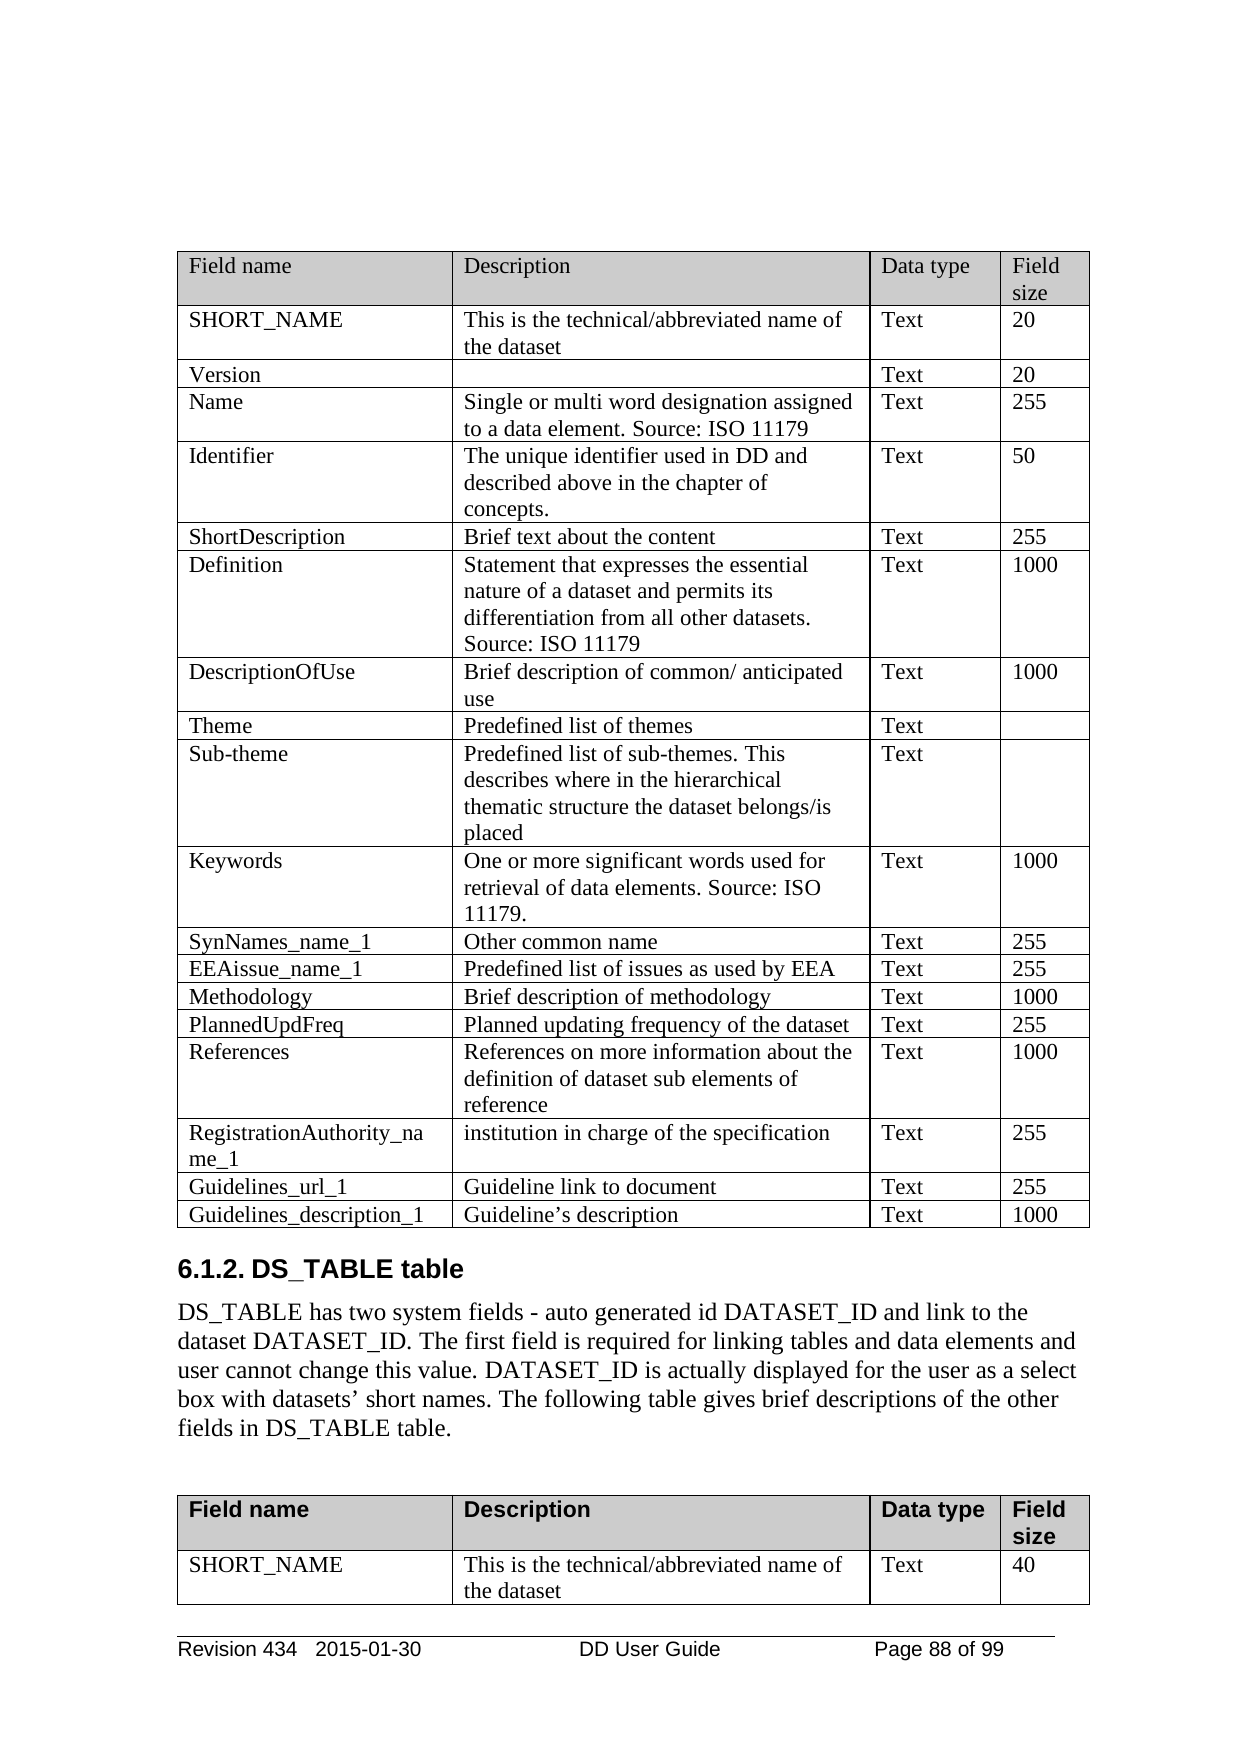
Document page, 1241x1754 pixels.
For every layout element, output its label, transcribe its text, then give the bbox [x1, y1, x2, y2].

table_cell SynNames_name_1 [178, 928, 452, 954]
table_cell [453, 360, 869, 387]
table_cell Statement that expresses the essential nature of a dataset and permits its differentiation from all other datasets. Source: ISO 11179 [453, 551, 869, 657]
table_header Field name [178, 1496, 452, 1550]
table_cell Brief description of methodology [453, 983, 869, 1009]
table_cell Predefined list of issues as used by EEA [453, 955, 869, 982]
table_cell Keywords [178, 847, 452, 927]
table_cell Text [871, 1038, 1000, 1118]
table_cell Guidelines_description_1 [178, 1201, 452, 1227]
table_cell Guidelines_url_1 [178, 1173, 452, 1199]
table_cell 255 [1001, 523, 1089, 549]
table_cell Text [871, 1551, 1000, 1604]
table_cell Single or multi word designation assigned to a data element. Source: ISO 11179 [453, 388, 869, 441]
table_cell [1001, 712, 1089, 738]
table_cell This is the technical/abbreviated name of the dataset [453, 1551, 869, 1604]
table_cell Identifier [178, 442, 452, 522]
table_header Field name [178, 252, 452, 305]
table_cell SHORT_NAME [178, 306, 452, 359]
table_cell Text [871, 523, 1000, 549]
table_cell Guideline’s description [453, 1201, 869, 1227]
table_cell Brief text about the content [453, 523, 869, 549]
table_header Data type [871, 1496, 1000, 1550]
table_cell [1001, 740, 1089, 846]
table_cell Name [178, 388, 452, 441]
table_cell 255 [1001, 955, 1089, 982]
table_cell 50 [1001, 442, 1089, 522]
table_cell Text [871, 928, 1000, 954]
table_cell Text [871, 551, 1000, 657]
table_cell Text [871, 712, 1000, 738]
table_cell Predefined list of themes [453, 712, 869, 738]
table_cell Other common name [453, 928, 869, 954]
table_cell Text [871, 1201, 1000, 1227]
table_cell 1000 [1001, 983, 1089, 1009]
table_cell 20 [1001, 360, 1089, 387]
table_cell References [178, 1038, 452, 1118]
table_cell 1000 [1001, 1201, 1089, 1227]
table_cell One or more significant words used for retrieval of data elements. Source: ISO 11179. [453, 847, 869, 927]
table_cell ShortDescription [178, 523, 452, 549]
table_cell Planned updating frequency of the dataset [453, 1010, 869, 1037]
table_cell Brief description of common/ anticipated use [453, 658, 869, 711]
table_cell Guideline link to document [453, 1173, 869, 1199]
table_cell Definition [178, 551, 452, 657]
table_cell Sub-theme [178, 740, 452, 846]
table_cell 40 [1001, 1551, 1089, 1604]
table_header Data type [871, 252, 1000, 305]
table_cell 1000 [1001, 847, 1089, 927]
table_cell Methodology [178, 983, 452, 1009]
table_cell References on more information about the definition of dataset sub elements of reference [453, 1038, 869, 1118]
table_cell 255 [1001, 1010, 1089, 1037]
table_cell Text [871, 983, 1000, 1009]
table_cell Theme [178, 712, 452, 738]
subtitle DS_TABLE table [177, 1253, 1092, 1284]
table_header Description [453, 1496, 869, 1550]
table_cell 20 [1001, 306, 1089, 359]
table_cell 255 [1001, 928, 1089, 954]
table_header Field size [1001, 252, 1089, 305]
table_cell Text [871, 658, 1000, 711]
table_cell Text [871, 1010, 1000, 1037]
table_cell Text [871, 360, 1000, 387]
table_header Field size [1001, 1496, 1089, 1550]
table_cell This is the technical/abbreviated name of the dataset [453, 306, 869, 359]
table_cell Text [871, 388, 1000, 441]
text DS_TABLE has two system fields - auto generated id DATASET_ID and link to the dataset DATASET_ID. The first field is required for linking tables and data elements and user cannot change this value. DATASET_ID is actually displayed for the user as a select box with datasets’ short names. The following table gives brief descriptions of the other fields in DS_TABLE table. [177, 1297, 1092, 1442]
table_cell Text [871, 1173, 1000, 1199]
table_cell Text [871, 1119, 1000, 1172]
table_cell Text [871, 847, 1000, 927]
table_cell Text [871, 306, 1000, 359]
table_cell RegistrationAuthority_name_1 [178, 1119, 452, 1172]
table_cell The unique identifier used in DD and described above in the chapter of concepts. [453, 442, 869, 522]
table_cell 255 [1001, 1119, 1089, 1172]
table_cell Version [178, 360, 452, 387]
table_cell EEAissue_name_1 [178, 955, 452, 982]
table_cell institution in charge of the specification [453, 1119, 869, 1172]
table_header Description [453, 252, 869, 305]
table_cell 1000 [1001, 551, 1089, 657]
table_cell PlannedUpdFreq [178, 1010, 452, 1037]
table_cell SHORT_NAME [178, 1551, 452, 1604]
table_cell Predefined list of sub-themes. This describes where in the hierarchical thematic structure the dataset belongs/is placed [453, 740, 869, 846]
table_cell Text [871, 442, 1000, 522]
table_cell Text [871, 955, 1000, 982]
table_cell 1000 [1001, 1038, 1089, 1118]
table_cell 1000 [1001, 658, 1089, 711]
table_cell 255 [1001, 1173, 1089, 1199]
table_cell Text [871, 740, 1000, 846]
table_cell DescriptionOfUse [178, 658, 452, 711]
table_cell 255 [1001, 388, 1089, 441]
